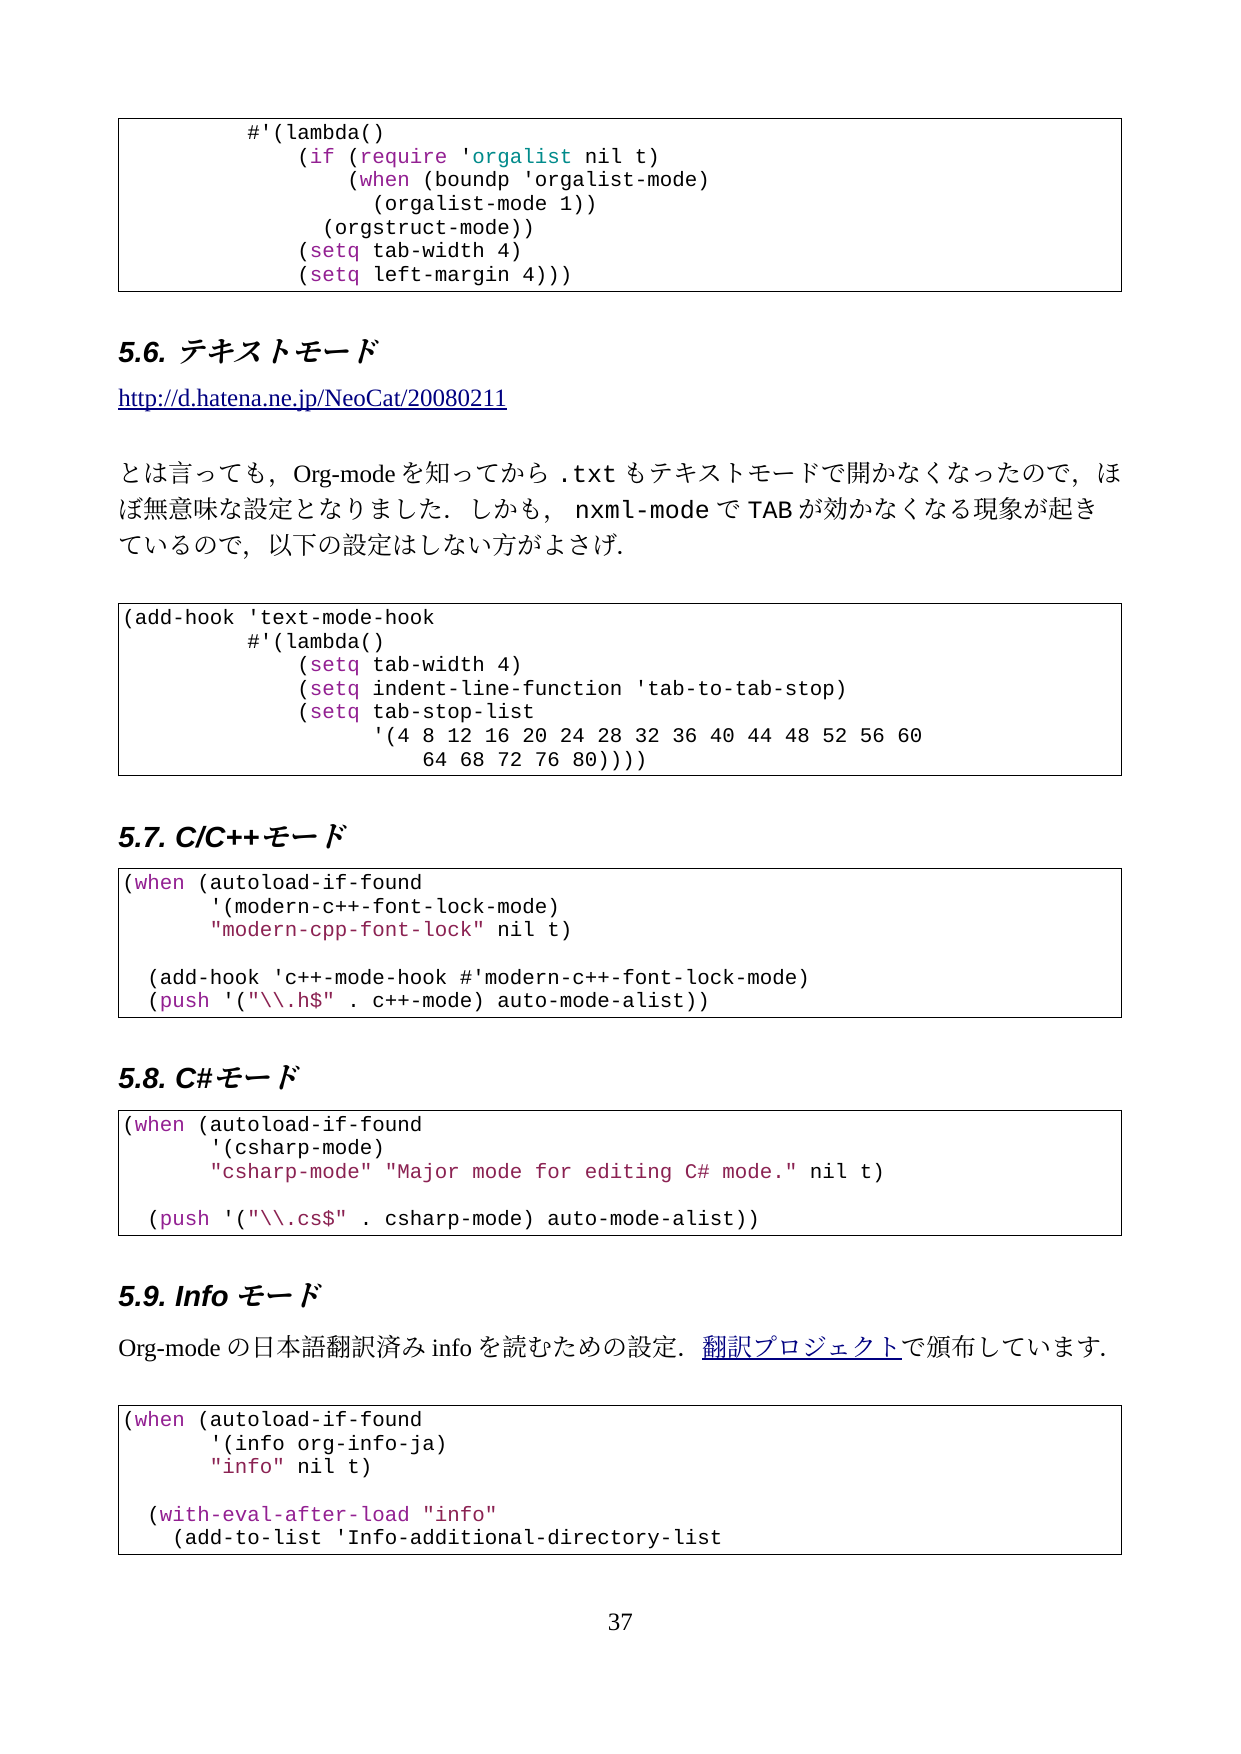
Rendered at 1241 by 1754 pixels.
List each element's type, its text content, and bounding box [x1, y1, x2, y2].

text (when (autoload-if-found [119, 1406, 1121, 1429]
subtitle C#モード [118, 1055, 1122, 1097]
subtitle テキストモード [118, 329, 1122, 371]
text (add-hook 'c++-mode-hook #'modern-c++-font-lock-mode) [119, 963, 1121, 986]
subtitle C/C++モード [118, 814, 1122, 856]
text "csharp-mode" "Major mode for editing C# mode." nil t) [119, 1157, 1121, 1181]
text '(info org-info-ja) [119, 1429, 1121, 1452]
text "modern-cpp-font-lock" nil t) [119, 916, 1121, 939]
text (setq tab-width 4) [119, 236, 1121, 260]
text (when (boundp 'orgalist-mode) [119, 165, 1121, 189]
text (setq indent-line-function 'tab-to-tab-stop) [119, 674, 1121, 698]
text (setq tab-stop-list [119, 698, 1121, 721]
text (setq tab-width 4) [119, 650, 1121, 674]
text (push '("\\.h$" . c++-mode) auto-mode-alist)) [119, 986, 1121, 1017]
text (when (autoload-if-found [119, 869, 1121, 892]
text (setq left-margin 4))) [119, 260, 1121, 291]
text (add-hook 'text-mode-hook [119, 604, 1121, 627]
text とは言っても，Org-modeを知ってから .txt もテキストモードで開かなくなったので，ほぼ無意味な設定となりました．しかも， nxml-mode で TAB が効かなくなる現象が起きているので，以下の設定はしない方がよさげ． [118, 453, 1122, 591]
text (add-to-list 'Info-additional-directory-list [119, 1523, 1121, 1554]
subtitle Infoモード [118, 1273, 1122, 1315]
text (orgalist-mode 1)) [119, 189, 1121, 213]
text '(modern-c++-font-lock-mode) [119, 892, 1121, 916]
text (if (require 'orgalist nil t) [119, 142, 1121, 165]
text Org-mode の日本語翻訳済みinfoを読むための設定．翻訳プロジェクトで頒布しています． [118, 1328, 1122, 1392]
text '(4 8 12 16 20 24 28 32 36 40 44 48 52 56 60 [119, 721, 1121, 745]
text (with-eval-after-load "info" [119, 1499, 1121, 1523]
text #'(lambda() [119, 119, 1121, 142]
text "info" nil t) [119, 1452, 1121, 1476]
text http://d.hatena.ne.jp/NeoCat/20080211 [118, 383, 1122, 441]
text (orgstruct-mode)) [119, 213, 1121, 236]
text #'(lambda() [119, 627, 1121, 650]
text (push '("\\.cs$" . csharp-mode) auto-mode-alist)) [119, 1204, 1121, 1235]
text (when (autoload-if-found [119, 1111, 1121, 1133]
text '(csharp-mode) [119, 1133, 1121, 1157]
text 64 68 72 76 80)))) [119, 745, 1121, 775]
